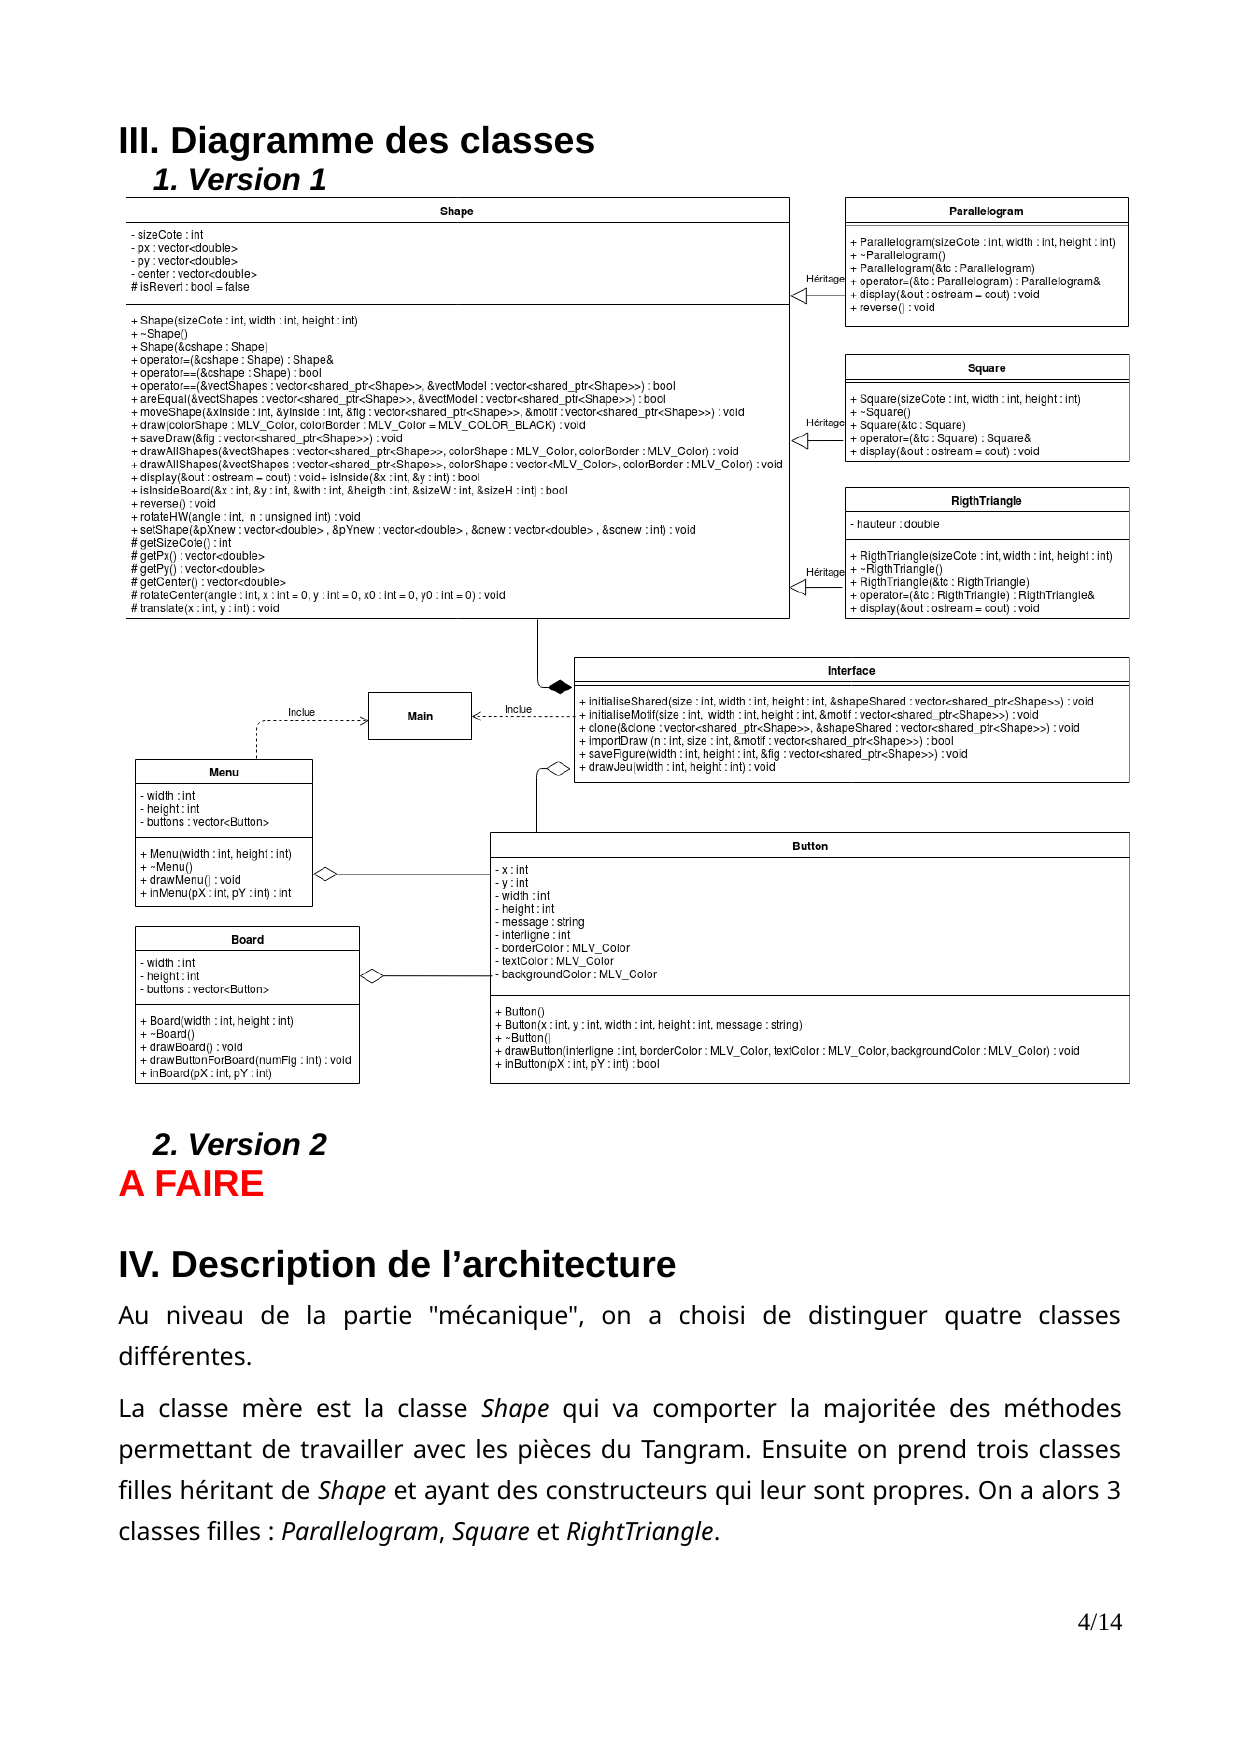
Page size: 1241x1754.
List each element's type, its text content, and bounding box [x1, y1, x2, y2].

subtitle IV. Description de l’architecture [118, 1243, 1122, 1286]
text Au niveau de la partie "mécanique", on a choisi de distinguer quatre classes différentes. [118, 1298, 1122, 1372]
text La classe mère est la classe Shape qui va comporter la majoritée des méthodes permettant de travailler avec les pièces du Tangram. Ensuite on prend trois classes filles héritant de Shape et ayant des constructeurs qui leur sont propres. On a alors 3 classes filles : Parallelogram, Square et RightTriangle. [118, 1391, 1122, 1548]
text A FAIRE [118, 1162, 1122, 1205]
subtitle 1. Version 1 [118, 161, 1122, 197]
subtitle 2. Version 2 [118, 1126, 1122, 1162]
picture [126, 197, 1130, 1086]
subtitle III. Diagramme des classes [118, 118, 1122, 161]
